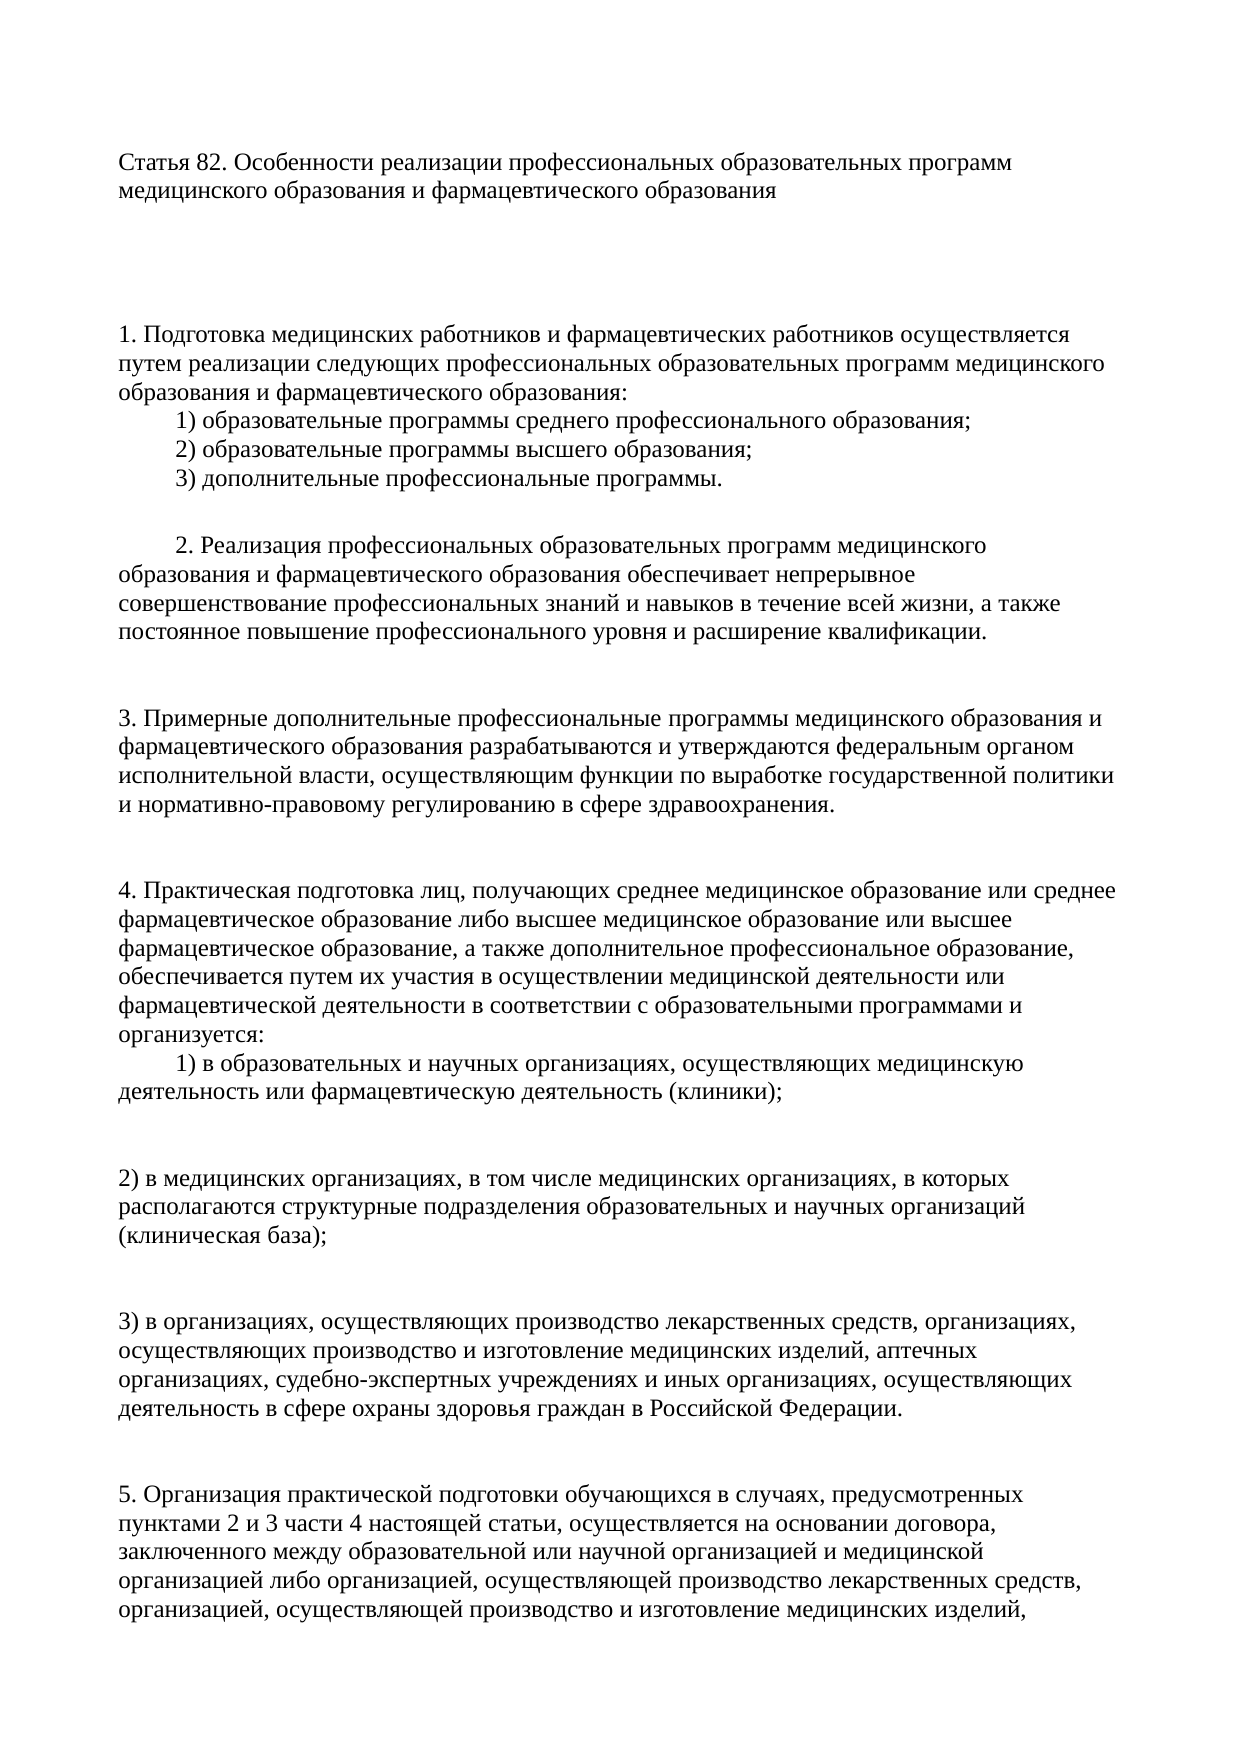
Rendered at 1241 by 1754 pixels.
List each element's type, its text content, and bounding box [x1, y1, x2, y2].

text 3. Примерные дополнительные профессиональные программы медицинского образования и фармацевтического образования разрабатываются и утверждаются федеральным органом исполнительной власти, осуществляющим функции по выработке государственной политики и нормативно-правовому регулированию в сфере здравоохранения. [118, 703, 1122, 818]
text 1. Подготовка медицинских работников и фармацевтических работников осуществляется путем реализации следующих профессиональных образовательных программ медицинского образования и фармацевтического образования: [118, 319, 1122, 406]
text 2. Реализация профессиональных образовательных программ медицинского образования и фармацевтического образования обеспечивает непрерывное совершенствование профессиональных знаний и навыков в течение всей жизни, а также постоянное повышение профессионального уровня и расширение квалификации. [118, 530, 1122, 645]
text 2) в медицинских организациях, в том числе медицинских организациях, в которых располагаются структурные подразделения образовательных и научных организаций (клиническая база); [118, 1163, 1122, 1249]
text 5. Организация практической подготовки обучающихся в случаях, предусмотренных пунктами 2 и 3 части 4 настоящей статьи, осуществляется на основании договора, заключенного между образовательной или научной организацией и медицинской организацией либо организацией, осуществляющей производство лекарственных средств, организацией, осуществляющей производство и изготовление медицинских изделий, [118, 1479, 1122, 1623]
text 1) в образовательных и научных организациях, осуществляющих медицинскую деятельность или фармацевтическую деятельность (клиники); [118, 1048, 1122, 1105]
text 4. Практическая подготовка лиц, получающих среднее медицинское образование или среднее фармацевтическое образование либо высшее медицинское образование или высшее фармацевтическое образование, а также дополнительное профессиональное образование, обеспечивается путем их участия в осуществлении медицинской деятельности или фармацевтической деятельности в соответствии с образовательными программами и организуется: [118, 875, 1122, 1048]
text Статья 82. Особенности реализации профессиональных образовательных программ медицинского образования и фармацевтического образования [118, 147, 1122, 204]
text 2) образовательные программы высшего образования; [118, 434, 1122, 463]
text 3) в организациях, осуществляющих производство лекарственных средств, организациях, осуществляющих производство и изготовление медицинских изделий, аптечных организациях, судебно-экспертных учреждениях и иных организациях, осуществляющих деятельность в сфере охраны здоровья граждан в Российской Федерации. [118, 1306, 1122, 1421]
text 3) дополнительные профессиональные программы. [118, 463, 1122, 492]
text 1) образовательные программы среднего профессионального образования; [118, 406, 1122, 434]
